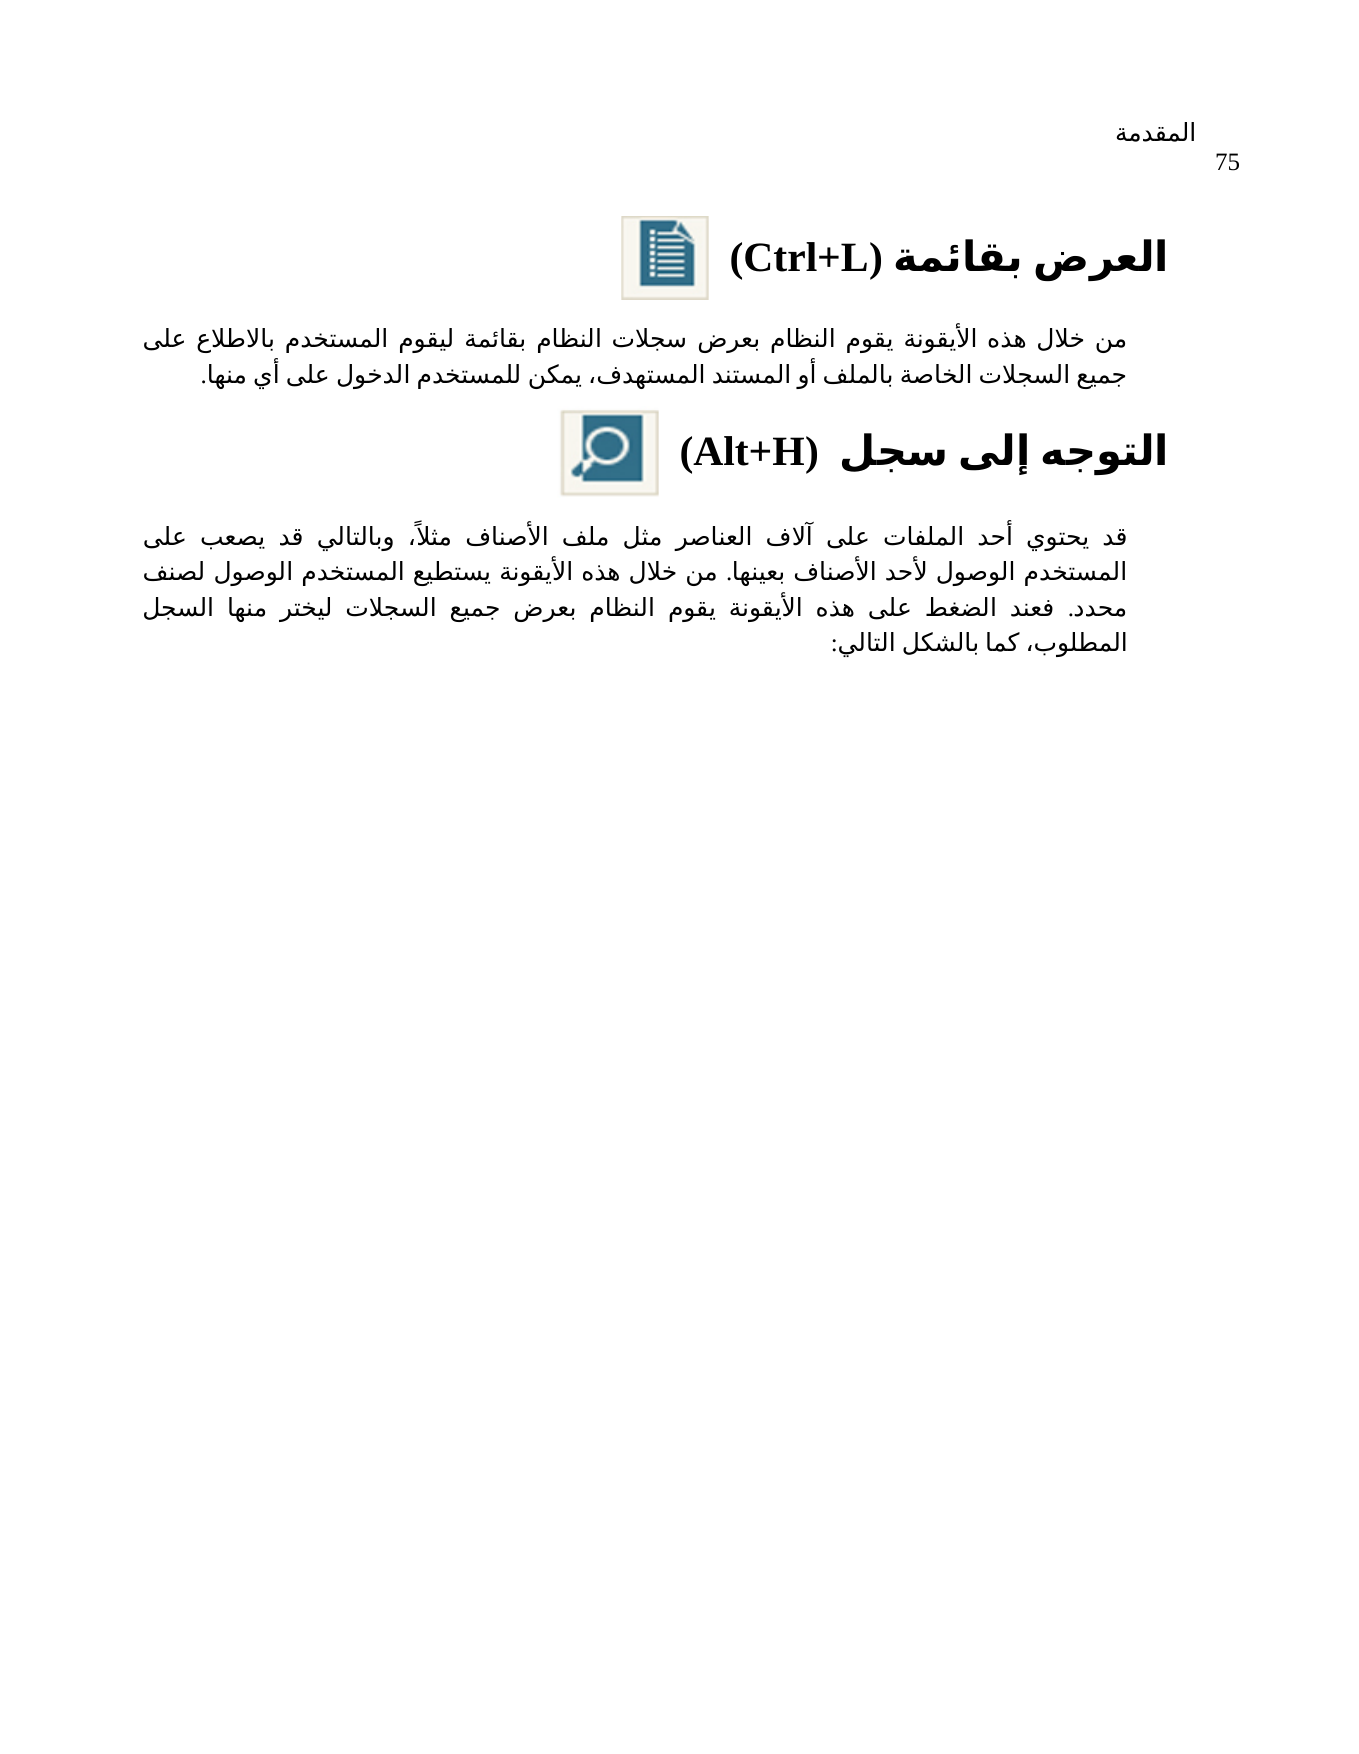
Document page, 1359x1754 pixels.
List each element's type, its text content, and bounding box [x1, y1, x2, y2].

text [142, 406, 556, 497]
picture [556, 406, 659, 498]
text العرض بقائمة (Ctrl+L) [709, 217, 1169, 300]
text [142, 217, 621, 300]
text من خلال هذه الأيقونة يقوم النظام بعرض سجلات النظام بقائمة ليقوم المستخدم بالاطلاع على جميع السجلات الخاصة بالملف أو المستند المستهدف، يمكن للمستخدم الدخول على أي منها. [142, 318, 1128, 388]
text قد يحتوي أحد الملفات على آلاف العناصر مثل ملف الأصناف مثلاً، وبالتالي قد يصعب على المستخدم الوصول لأحد الأصناف بعينها. من خلال هذه الأيقونة يستطيع المستخدم الوصول لصنف محدد. فعند الضغط على هذه الأيقونة يقوم النظام بعرض جميع السجلات ليختر منها السجل المطلوب، كما بالشكل التالي: [142, 515, 1128, 657]
text التوجه إلى سجل (Alt+H) [659, 406, 1169, 497]
picture [621, 216, 709, 300]
